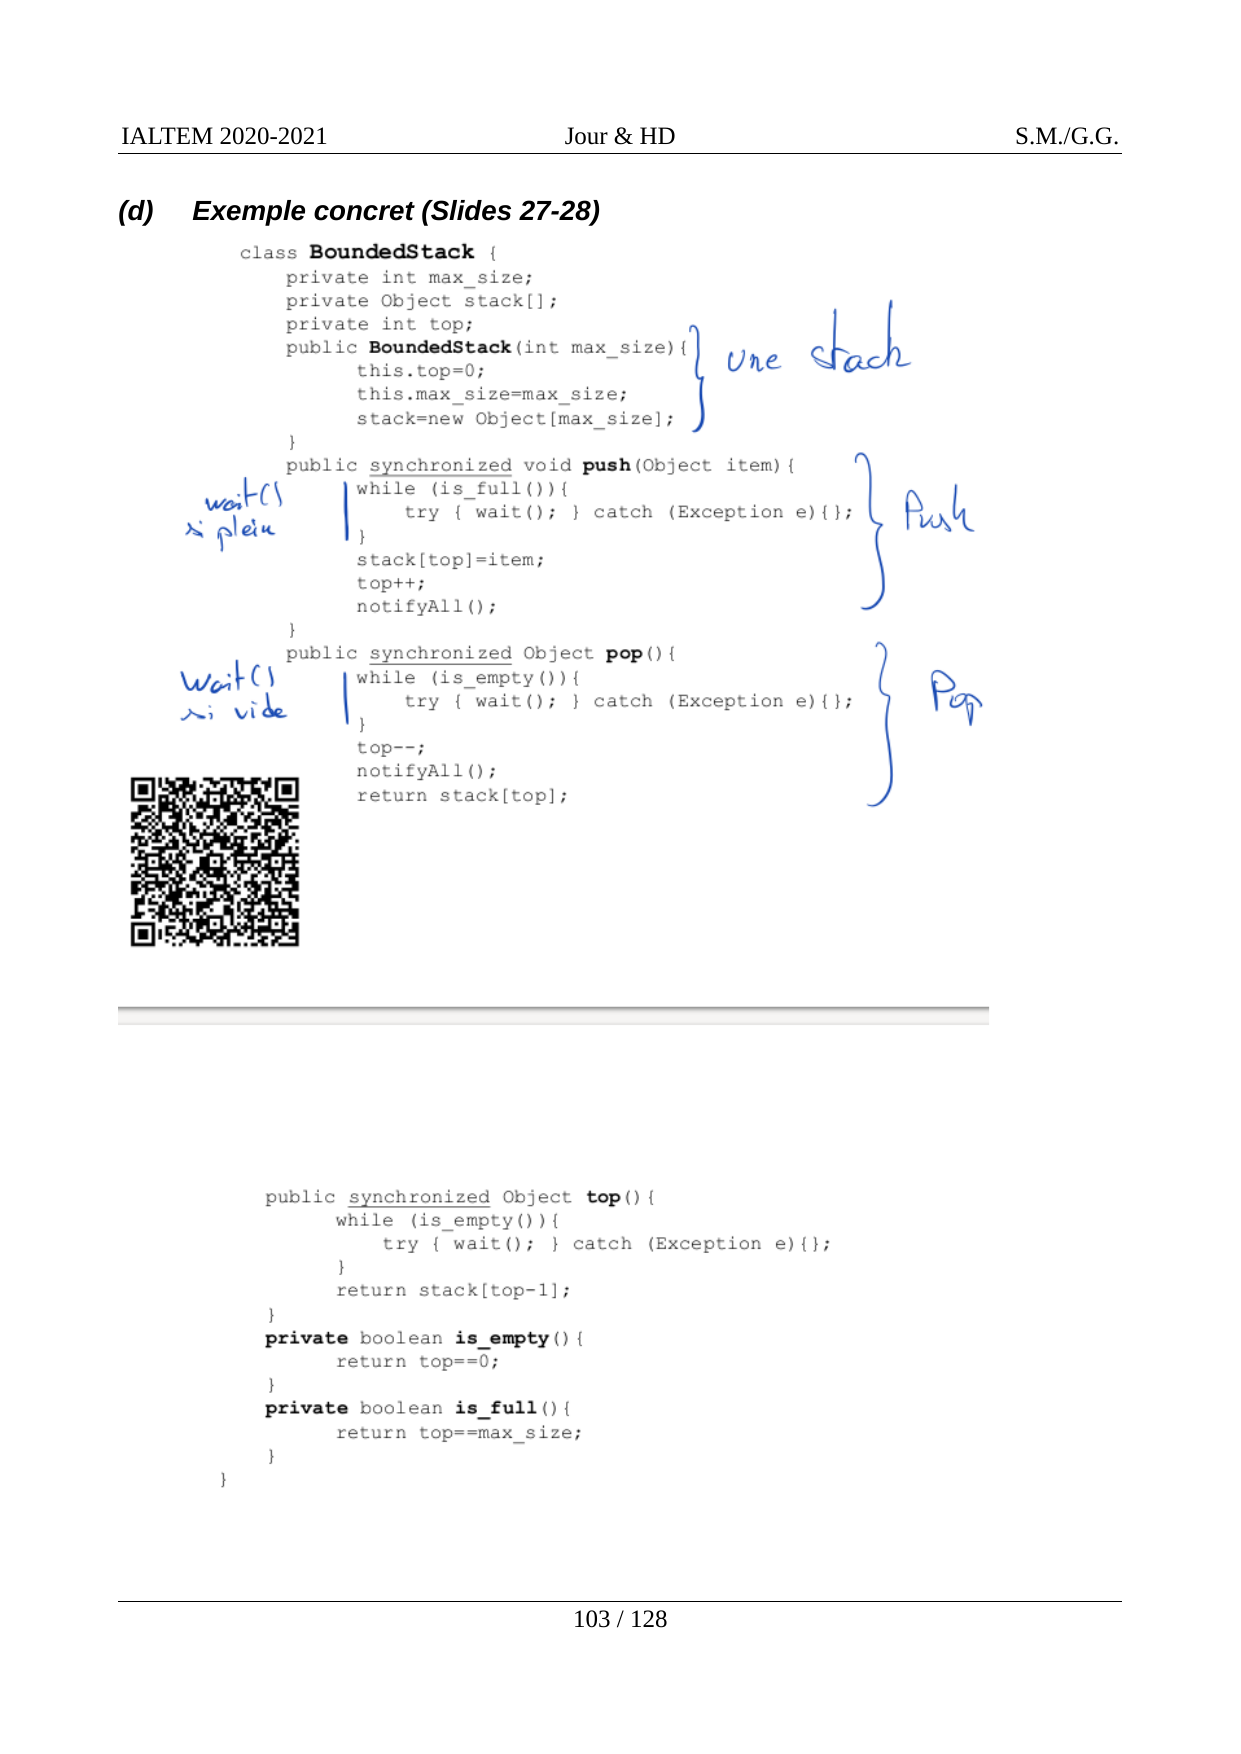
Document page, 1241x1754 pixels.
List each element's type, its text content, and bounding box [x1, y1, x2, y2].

subtitle Exemple concret (Slides 27-28) [118, 195, 1122, 227]
picture [118, 239, 990, 1490]
